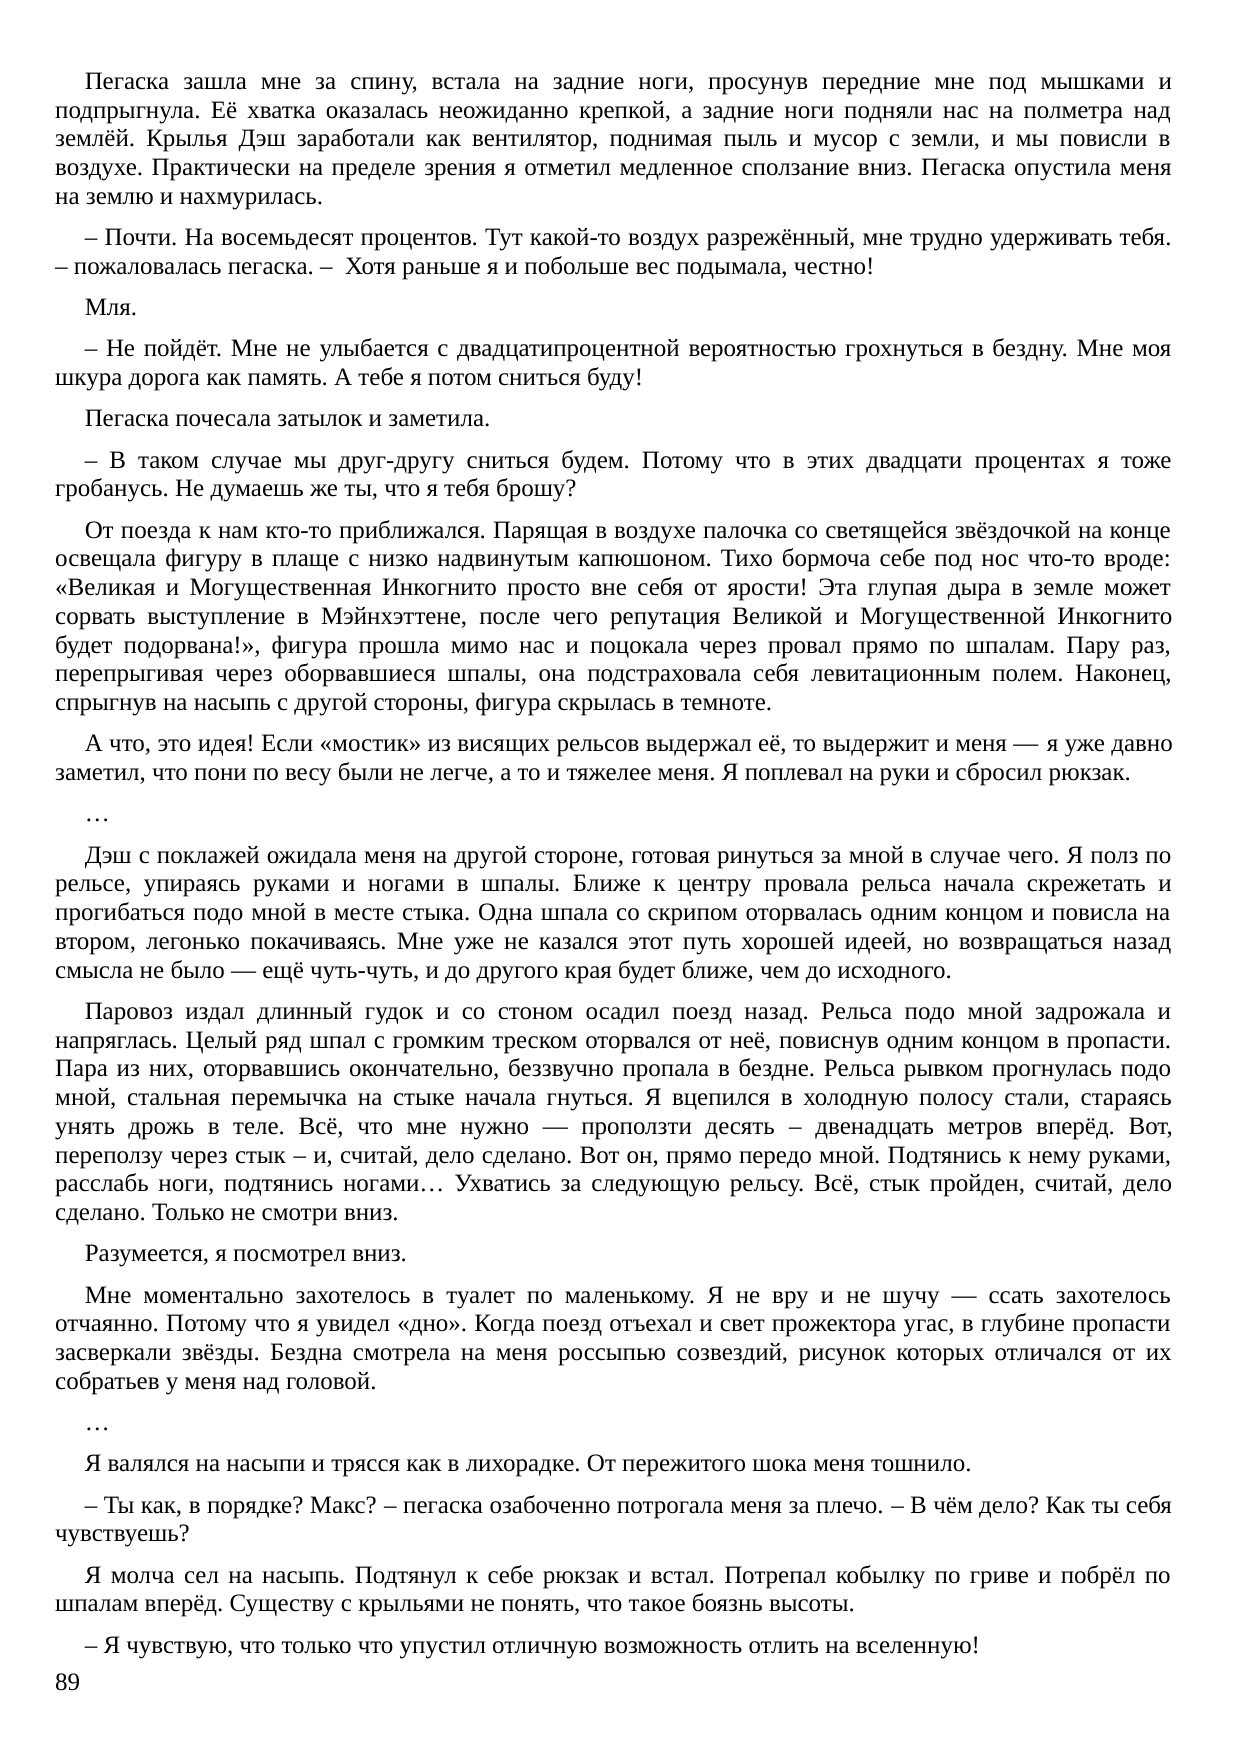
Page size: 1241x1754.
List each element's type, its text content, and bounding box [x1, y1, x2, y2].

text Я молча сел на насыпь. Подтянул к себе рюкзак и встал. Потрепал кобылку по гриве и побрёл по шпалам вперёд. Существу с крыльями не понять, что такое боязнь высоты. [55, 1560, 1173, 1617]
text … [55, 798, 1173, 827]
text Паровоз издал длинный гудок и со стоном осадил поезд назад. Рельса подо мной задрожала и напряглась. Целый ряд шпал с громким треском оторвался от неё, повиснув одним концом в пропасти. Пара из них, оторвавшись окончательно, беззвучно пропала в бездне. Рельса рывком прогнулась подо мной, стальная перемычка на стыке начала гнуться. Я вцепился в холодную полосу стали, стараясь унять дрожь в теле. Всё, что мне нужно — проползти десять – двенадцать метров вперёд. Вот, переползу через стык – и, считай, дело сделано. Вот он, прямо передо мной. Подтянись к нему руками, расслабь ноги, подтянись ногами… Ухватись за следующую рельсу. Всё, стык пройден, считай, дело сделано. Только не смотри вниз. [55, 996, 1173, 1226]
text Дэш с поклажей ожидала меня на другой стороне, готовая ринуться за мной в случае чего. Я полз по рельсе, упираясь руками и ногами в шпалы. Ближе к центру провала рельса начала скрежетать и прогибаться подо мной в месте стыка. Одна шпала со скрипом оторвалась одним концом и повисла на втором, легонько покачиваясь. Мне уже не казался этот путь хорошей идеей, но возвращаться назад смысла не было — ещё чуть-чуть, и до другого края будет ближе, чем до исходного. [55, 840, 1173, 983]
text – Почти. На восемьдесят процентов. Тут какой-то воздух разрежённый, мне трудно удерживать тебя. – пожаловалась пегаска. – Хотя раньше я и побольше вес подымала, честно! [55, 222, 1173, 280]
text Мне моментально захотелось в туалет по маленькому. Я не вру и не шучу — ссать захотелось отчаянно. Потому что я увидел «дно». Когда поезд отъехал и свет прожектора угас, в глубине пропасти засверкали звёзды. Бездна смотрела на меня россыпью созвездий, рисунок которых отличался от их собратьев у меня над головой. [55, 1280, 1173, 1395]
text Я валялся на насыпи и трясся как в лихорадке. От пережитого шока меня тошнило. [55, 1448, 1173, 1477]
text – В таком случае мы друг-другу сниться будем. Потому что в этих двадцати процентах я тоже гробанусь. Не думаешь же ты, что я тебя брошу? [55, 445, 1173, 502]
text – Не пойдёт. Мне не улыбается с двадцатипроцентной вероятностью грохнуться в бездну. Мне моя шкура дорога как память. А тебе я потом сниться буду! [55, 333, 1173, 391]
text Разумеется, я посмотрел вниз. [55, 1238, 1173, 1267]
text А что, это идея! Если «мостик» из висящих рельсов выдержал её, то выдержит и меня — я уже давно заметил, что пони по весу были не легче, а то и тяжелее меня. Я поплевал на руки и сбросил рюкзак. [55, 728, 1173, 786]
text – Я чувствую, что только что упустил отличную возможность отлить на вселенную! [55, 1630, 1173, 1658]
text Пегаска почесала затылок и заметила. [55, 403, 1173, 432]
text – Ты как, в порядке? Макс? – пегаска озабоченно потрогала меня за плечо. – В чём дело? Как ты себя чувствуешь? [55, 1490, 1173, 1547]
text Мля. [55, 292, 1173, 321]
text От поезда к нам кто-то приближался. Парящая в воздухе палочка со светящейся звёздочкой на конце освещала фигуру в плаще с низко надвинутым капюшоном. Тихо бормоча себе под нос что-то вроде: «Великая и Могущественная Инкогнито просто вне себя от ярости! Эта глупая дыра в земле может сорвать выступление в Мэйнхэттене, после чего репутация Великой и Могущественной Инкогнито будет подорвана!», фигура прошла мимо нас и поцокала через провал прямо по шпалам. Пару раз, перепрыгивая через оборвавшиеся шпалы, она подстраховала себя левитационным полем. Наконец, спрыгнув на насыпь с другой стороны, фигура скрылась в темноте. [55, 515, 1173, 716]
text Пегаска зашла мне за спину, встала на задние ноги, просунув передние мне под мышками и подпрыгнула. Её хватка оказалась неожиданно крепкой, а задние ноги подняли нас на полметра над землёй. Крылья Дэш заработали как вентилятор, поднимая пыль и мусор с земли, и мы повисли в воздухе. Практически на пределе зрения я отметил медленное сползание вниз. Пегаска опустила меня на землю и нахмурилась. [55, 66, 1173, 210]
text … [55, 1407, 1173, 1436]
